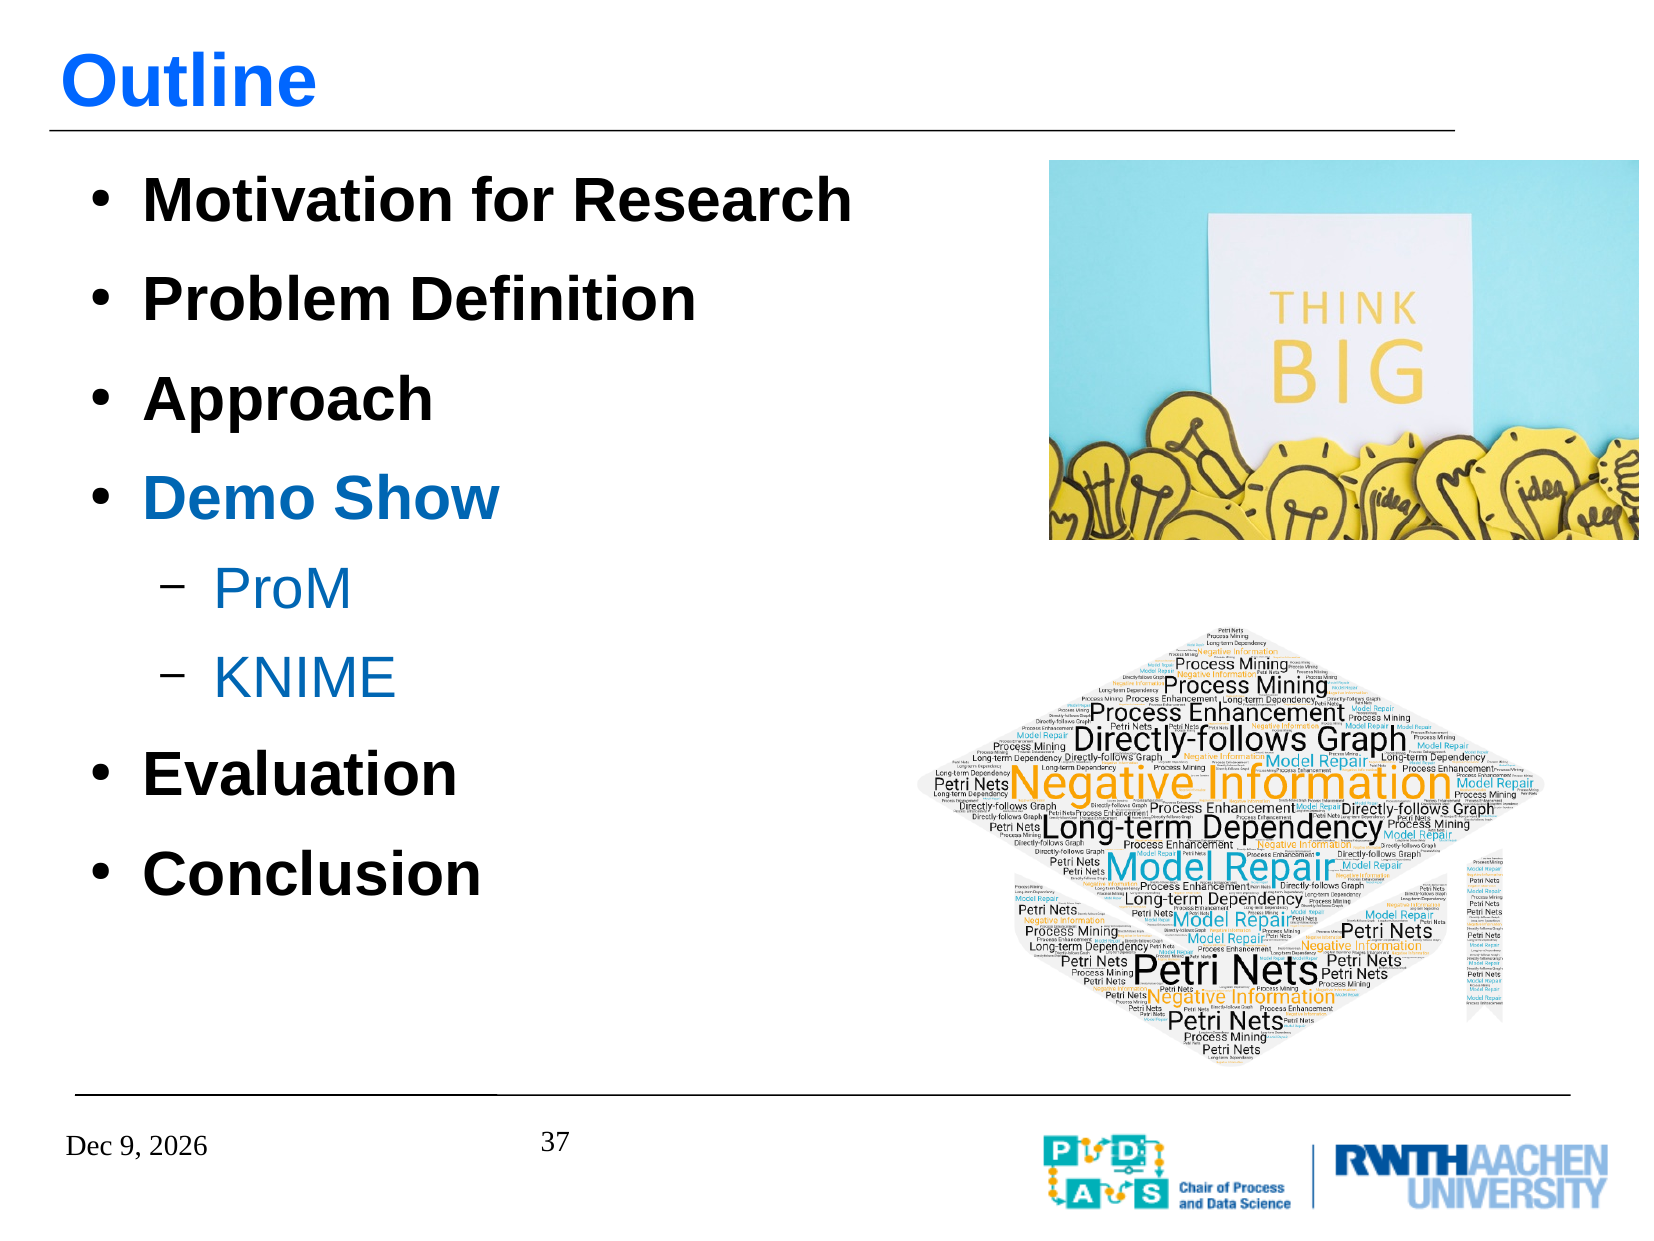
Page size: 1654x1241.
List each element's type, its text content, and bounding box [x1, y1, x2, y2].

list Motivation for Research Problem Definition Approach Demo Show ProM KNIME Evaluation Conclusion [71, 165, 916, 1021]
picture [900, 614, 1561, 1077]
picture [1049, 160, 1639, 541]
title Outline [60, 30, 1549, 131]
picture [1005, 1090, 1647, 1241]
